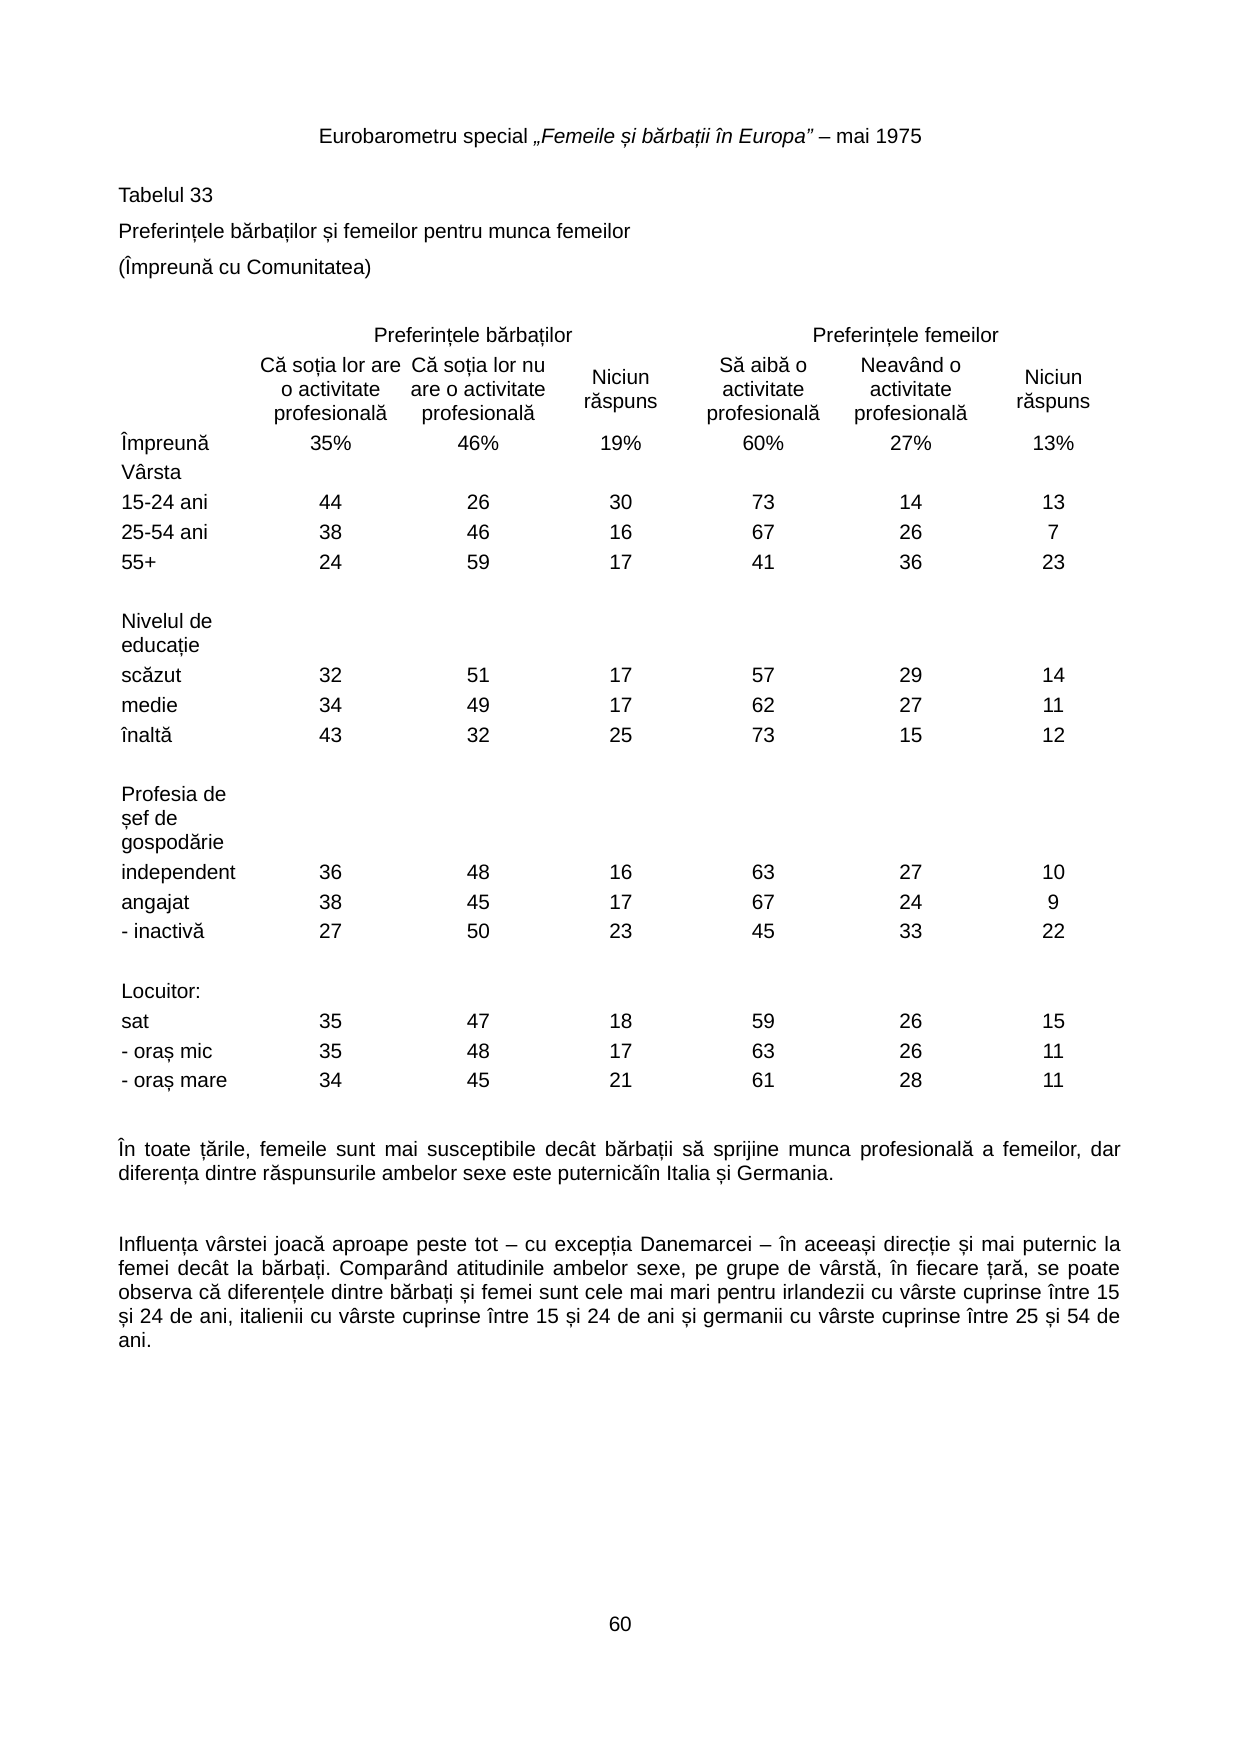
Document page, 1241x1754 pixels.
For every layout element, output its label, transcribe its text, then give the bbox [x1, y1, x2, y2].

table_cell 38 [257, 887, 404, 916]
table_cell 18 [552, 1006, 689, 1036]
table_cell Că soția lor nu are o activitate profesională [404, 350, 552, 427]
table_cell 26 [837, 517, 984, 547]
table_cell 32 [404, 720, 552, 749]
table_cell [552, 576, 689, 606]
table_cell [257, 976, 404, 1006]
table_cell [985, 946, 1122, 976]
table_cell [257, 749, 404, 779]
table_cell 27 [837, 690, 984, 719]
table_cell [552, 749, 689, 779]
text În toate țările, femeile sunt mai susceptibile decât bărbații să sprijine munca profesională a femeilor, dar diferența dintre răspunsurile ambelor sexe este puternicăîn Italia și Germania. [118, 1137, 1122, 1184]
table_cell [404, 976, 552, 1006]
table_cell [404, 606, 552, 660]
table_cell [118, 946, 257, 976]
table_cell 27% [837, 428, 984, 457]
table_cell [837, 946, 984, 976]
table_cell Niciun răspuns [552, 350, 689, 427]
table_header Preferințele femeilor [689, 320, 1122, 350]
table_cell [985, 457, 1122, 487]
table_cell 27 [837, 857, 984, 887]
text Influența vârstei joacă aproape peste tot – cu excepția Danemarcei – în aceeași direcție și mai puternic la femei decât la bărbați. Comparând atitudinile ambelor sexe, pe grupe de vârstă, în fiecare țară, se poate observa că diferențele dintre bărbați și femei sunt cele mai mari pentru irlandezii cu vârste cuprinse între 15 și 24 de ani, italienii cu vârste cuprinse între 15 și 24 de ani și germanii cu vârste cuprinse între 25 și 54 de ani. [118, 1232, 1122, 1352]
table_cell [985, 749, 1122, 779]
table_cell 16 [552, 517, 689, 547]
table_cell 35 [257, 1036, 404, 1065]
table_cell 32 [257, 660, 404, 690]
table_cell [257, 457, 404, 487]
table_cell [837, 749, 984, 779]
table_cell [118, 350, 257, 427]
table_cell [689, 457, 837, 487]
table_header [118, 320, 257, 350]
table_cell angajat [118, 887, 257, 916]
table_cell [118, 576, 257, 606]
table_cell 17 [552, 660, 689, 690]
table_cell 13% [985, 428, 1122, 457]
table_cell [689, 779, 837, 857]
table_cell [985, 606, 1122, 660]
table_cell [689, 976, 837, 1006]
table_cell 29 [837, 660, 984, 690]
table_cell 67 [689, 517, 837, 547]
table_cell [404, 749, 552, 779]
table_cell [552, 946, 689, 976]
table_cell 60% [689, 428, 837, 457]
table_cell Locuitor: [118, 976, 257, 1006]
table_cell 46 [404, 517, 552, 547]
table_cell 25-54 ani [118, 517, 257, 547]
table_cell 73 [689, 487, 837, 517]
table_cell 35 [257, 1006, 404, 1036]
table_cell înaltă [118, 720, 257, 749]
table_cell medie [118, 690, 257, 719]
text Tabelul 33 [118, 183, 1122, 207]
table_cell 28 [837, 1065, 984, 1095]
table_cell 59 [404, 547, 552, 576]
table_cell 22 [985, 916, 1122, 946]
table_cell 26 [837, 1036, 984, 1065]
table_cell 15-24 ani [118, 487, 257, 517]
table_cell [552, 606, 689, 660]
table_cell 7 [985, 517, 1122, 547]
table_cell 51 [404, 660, 552, 690]
table_cell 38 [257, 517, 404, 547]
table_cell [837, 976, 984, 1006]
table_cell 12 [985, 720, 1122, 749]
table_cell 14 [985, 660, 1122, 690]
table_cell 46% [404, 428, 552, 457]
table_cell [985, 976, 1122, 1006]
table_cell - oraș mic [118, 1036, 257, 1065]
table_cell scăzut [118, 660, 257, 690]
table_cell 50 [404, 916, 552, 946]
table_cell 26 [404, 487, 552, 517]
table_cell Că soția lor are o activitate profesională [257, 350, 404, 427]
table_cell [689, 606, 837, 660]
table_cell 36 [837, 547, 984, 576]
table_cell 15 [985, 1006, 1122, 1036]
table_cell [837, 606, 984, 660]
table_cell 36 [257, 857, 404, 887]
table_header Preferințele bărbaților [257, 320, 689, 350]
table_cell 44 [257, 487, 404, 517]
table_cell Vârsta [118, 457, 257, 487]
table_cell 25 [552, 720, 689, 749]
table_cell [404, 576, 552, 606]
table_cell [404, 457, 552, 487]
table_cell 17 [552, 887, 689, 916]
table_cell 19% [552, 428, 689, 457]
text (Împreună cu Comunitatea) [118, 254, 1122, 278]
table_cell sat [118, 1006, 257, 1036]
table_cell [837, 576, 984, 606]
table_cell 34 [257, 1065, 404, 1095]
table_cell [985, 779, 1122, 857]
table_cell - oraș mare [118, 1065, 257, 1095]
table_cell Neavând o activitate profesională [837, 350, 984, 427]
table_cell 43 [257, 720, 404, 749]
table_cell [552, 457, 689, 487]
table_cell [404, 779, 552, 857]
table_cell 30 [552, 487, 689, 517]
table_cell [837, 457, 984, 487]
table_cell 45 [404, 1065, 552, 1095]
table_cell 48 [404, 857, 552, 887]
table_cell 48 [404, 1036, 552, 1065]
table_cell 17 [552, 1036, 689, 1065]
table_cell [552, 779, 689, 857]
table_cell 45 [404, 887, 552, 916]
text Preferințele bărbaților și femeilor pentru munca femeilor [118, 219, 1122, 243]
table_cell - inactivă [118, 916, 257, 946]
table_cell 63 [689, 1036, 837, 1065]
table_cell 45 [689, 916, 837, 946]
table_cell 34 [257, 690, 404, 719]
table_cell 35% [257, 428, 404, 457]
table_cell 67 [689, 887, 837, 916]
table_cell 26 [837, 1006, 984, 1036]
table_cell 16 [552, 857, 689, 887]
table_cell 24 [257, 547, 404, 576]
table_cell 63 [689, 857, 837, 887]
table_cell 55+ [118, 547, 257, 576]
table_cell 57 [689, 660, 837, 690]
table_cell 17 [552, 547, 689, 576]
table_cell 14 [837, 487, 984, 517]
table_cell 27 [257, 916, 404, 946]
table_cell Să aibă o activitate profesională [689, 350, 837, 427]
table_cell [257, 779, 404, 857]
table_cell [257, 606, 404, 660]
table_cell 11 [985, 690, 1122, 719]
table_cell 23 [985, 547, 1122, 576]
table_cell Profesia de șef de gospodărie [118, 779, 257, 857]
table_cell 9 [985, 887, 1122, 916]
table_cell 47 [404, 1006, 552, 1036]
table_cell 24 [837, 887, 984, 916]
table_cell Niciun răspuns [985, 350, 1122, 427]
table_cell [837, 779, 984, 857]
table_cell [552, 976, 689, 1006]
table_cell 23 [552, 916, 689, 946]
table_cell 73 [689, 720, 837, 749]
table_cell [689, 946, 837, 976]
table_cell [689, 749, 837, 779]
table_cell 61 [689, 1065, 837, 1095]
table_cell independent [118, 857, 257, 887]
table_cell [985, 576, 1122, 606]
table_cell [118, 749, 257, 779]
table_cell [257, 946, 404, 976]
table_cell 41 [689, 547, 837, 576]
table_cell [257, 576, 404, 606]
table_cell 21 [552, 1065, 689, 1095]
table_cell 33 [837, 916, 984, 946]
table_cell 10 [985, 857, 1122, 887]
table_cell Nivelul de educație [118, 606, 257, 660]
table_cell Împreună [118, 428, 257, 457]
table_cell [689, 576, 837, 606]
table_cell 59 [689, 1006, 837, 1036]
table_cell 13 [985, 487, 1122, 517]
table_cell [404, 946, 552, 976]
table_cell 49 [404, 690, 552, 719]
table_cell 11 [985, 1036, 1122, 1065]
table_cell 62 [689, 690, 837, 719]
table_cell 15 [837, 720, 984, 749]
table_cell 17 [552, 690, 689, 719]
table_cell 11 [985, 1065, 1122, 1095]
